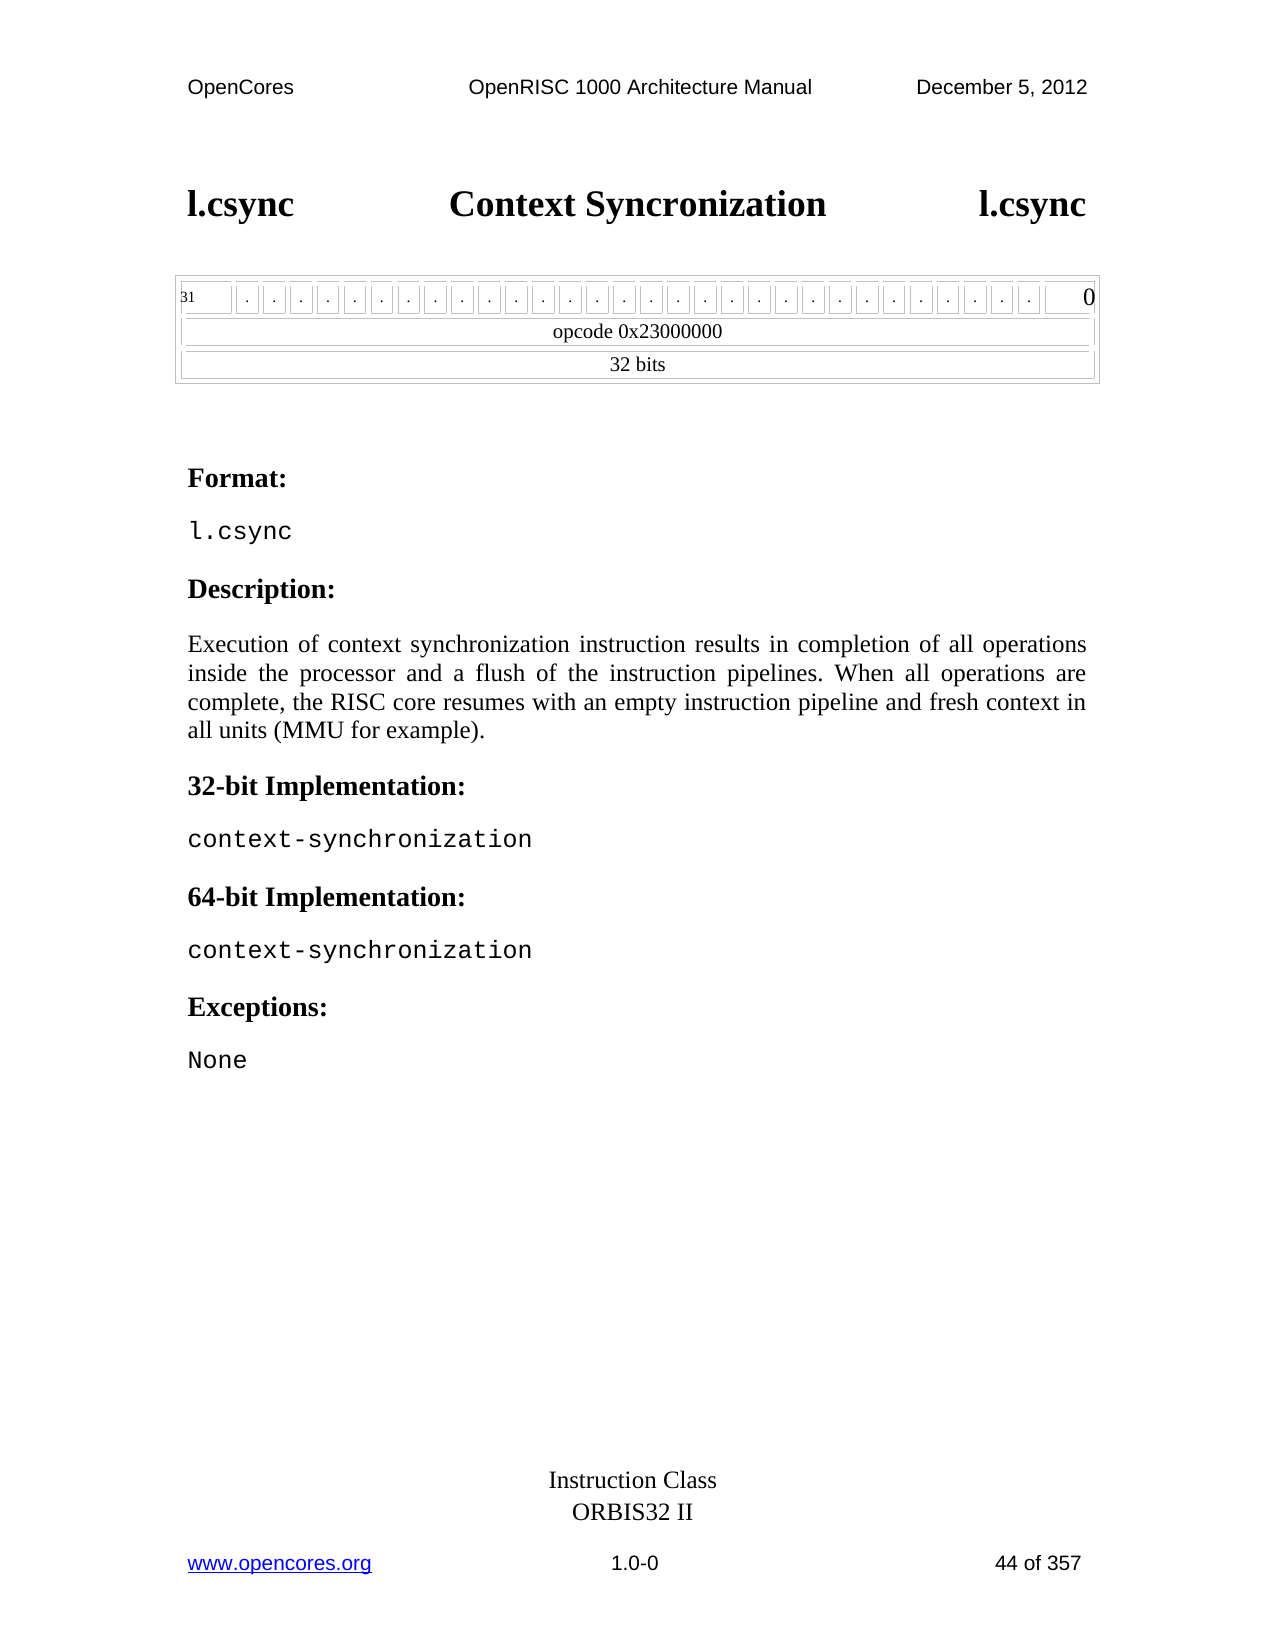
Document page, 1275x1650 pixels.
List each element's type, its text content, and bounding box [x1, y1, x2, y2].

text 64-bit Implementation: [187, 880, 1087, 912]
text Exceptions: [187, 991, 1087, 1023]
text None [187, 1048, 1087, 1076]
text Description: [187, 572, 1087, 604]
text Format: [187, 461, 1087, 493]
text context-synchronization [187, 826, 1087, 855]
text Execution of context synchronization instruction results in completion of all operations inside the processor and a flush of the instruction pipelines. When all operations are complete, the RISC core resumes with an empty instruction pipeline and fresh context in all units (MMU for example). [187, 629, 1087, 744]
text 32-bit Implementation: [187, 769, 1087, 801]
text context-synchronization [187, 937, 1087, 966]
text l.csync [187, 518, 1087, 547]
